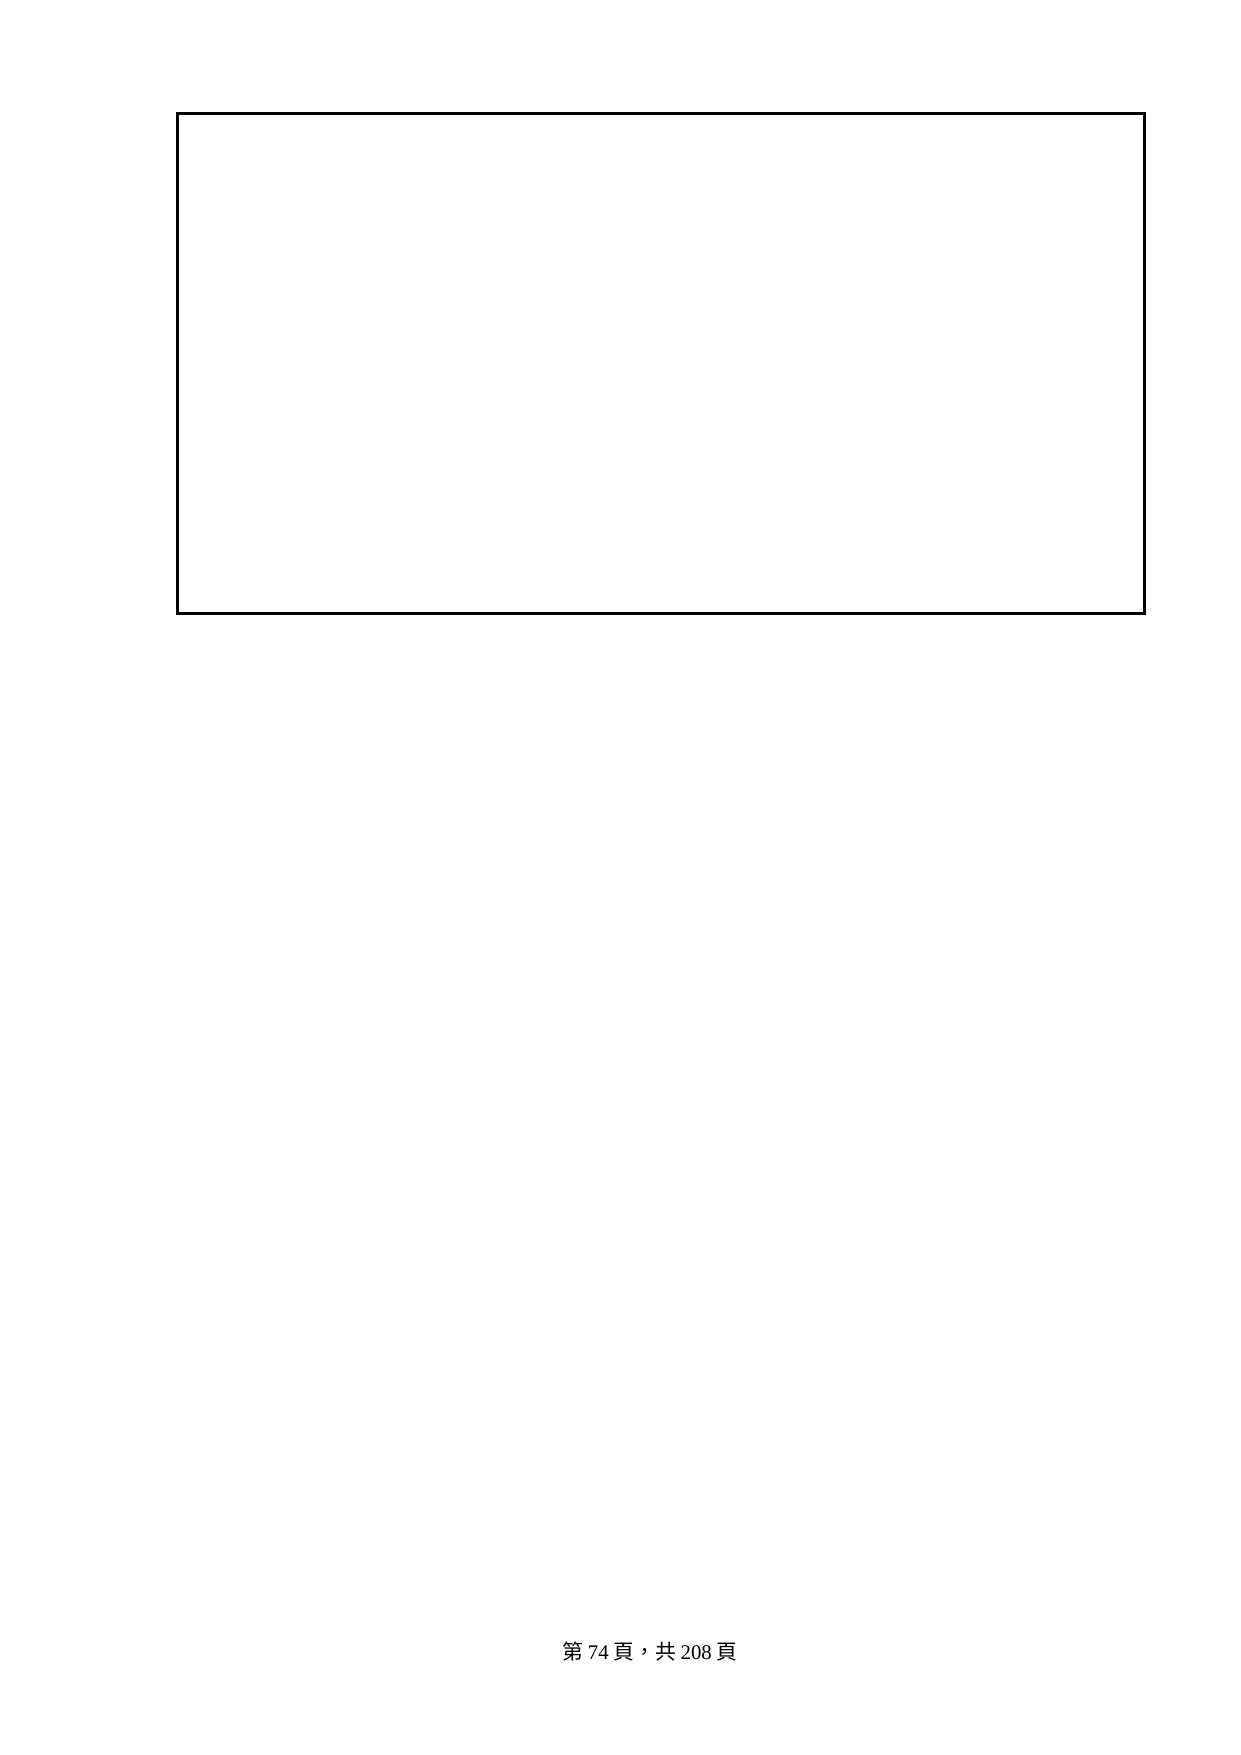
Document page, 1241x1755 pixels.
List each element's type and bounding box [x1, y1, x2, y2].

table_header [179, 115, 1143, 612]
